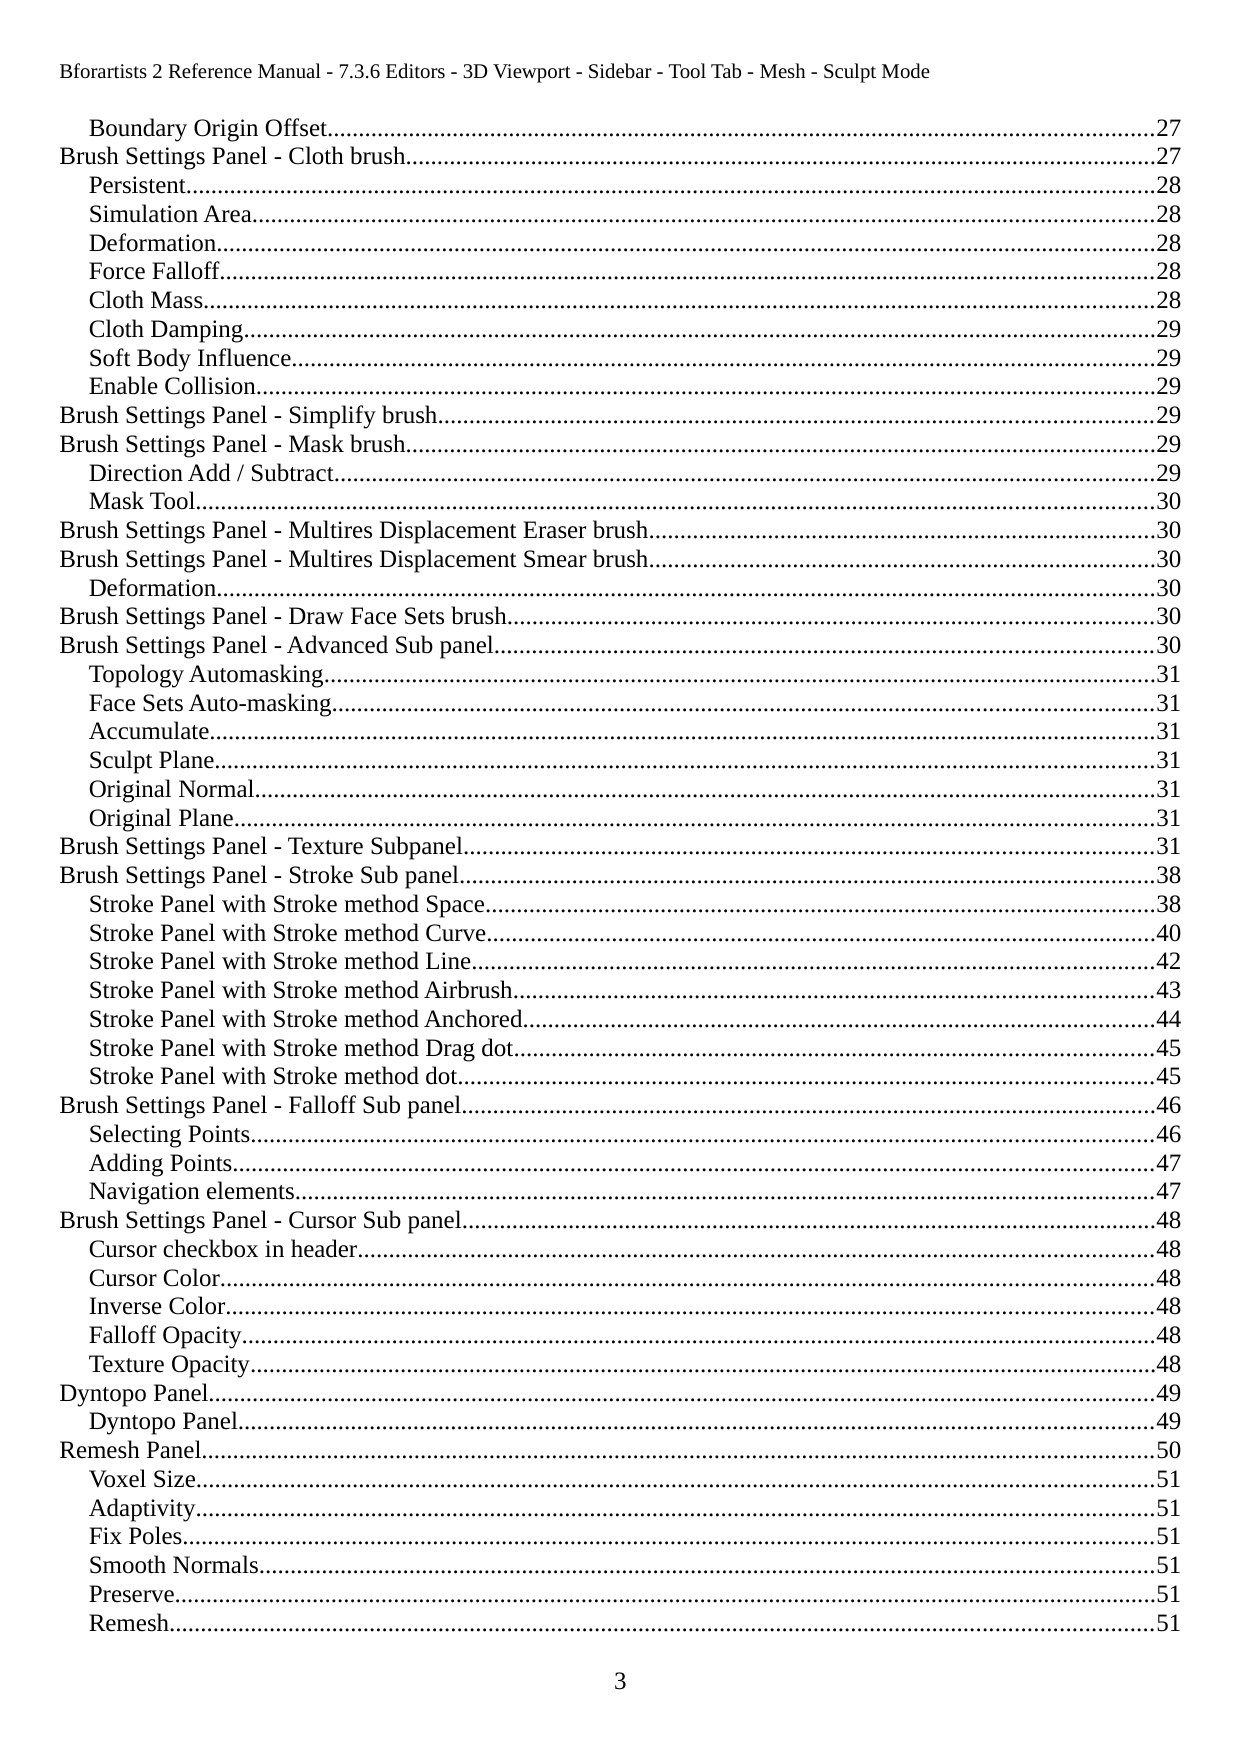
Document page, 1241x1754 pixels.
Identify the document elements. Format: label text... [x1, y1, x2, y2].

text Adding Points 47 [88, 1148, 1181, 1176]
text Force Falloff 28 [88, 256, 1181, 285]
text Stroke Panel with Stroke method Space 38 [88, 889, 1181, 918]
text Brush Settings Panel - Simplify brush 29 [59, 400, 1181, 429]
text Brush Settings Panel - Draw Face Sets brush 30 [59, 601, 1181, 630]
text Falloff Opacity 48 [88, 1320, 1181, 1349]
text Mask Tool 30 [88, 486, 1181, 515]
text Fix Poles 51 [88, 1521, 1181, 1550]
text Simulation Area 28 [88, 199, 1181, 228]
text Brush Settings Panel - Advanced Sub panel 30 [59, 630, 1181, 659]
text Accumulate 31 [88, 716, 1181, 745]
text Stroke Panel with Stroke method dot 45 [88, 1061, 1181, 1090]
text Brush Settings Panel - Stroke Sub panel 38 [59, 860, 1181, 889]
text Brush Settings Panel - Multires Displacement Eraser brush 30 [59, 515, 1181, 544]
text Stroke Panel with Stroke method Line 42 [88, 946, 1181, 975]
text Smooth Normals 51 [88, 1550, 1181, 1579]
text Sculpt Plane 31 [88, 745, 1181, 774]
text Dyntopo Panel 49 [88, 1406, 1181, 1435]
text Soft Body Influence 29 [88, 343, 1181, 371]
text Brush Settings Panel - Falloff Sub panel 46 [59, 1090, 1181, 1119]
text Brush Settings Panel - Cursor Sub panel 48 [59, 1205, 1181, 1234]
text Boundary Origin Offset 27 [88, 113, 1181, 141]
text Cloth Mass 28 [88, 285, 1181, 314]
text Brush Settings Panel - Multires Displacement Smear brush 30 [59, 544, 1181, 573]
text Original Normal 31 [88, 774, 1181, 803]
text Face Sets Auto-masking 31 [88, 688, 1181, 716]
text Stroke Panel with Stroke method Drag dot 45 [88, 1033, 1181, 1061]
text Enable Collision 29 [88, 371, 1181, 400]
text Deformation 30 [88, 573, 1181, 601]
text Stroke Panel with Stroke method Anchored 44 [88, 1004, 1181, 1033]
text Remesh Panel 50 [59, 1435, 1181, 1464]
text Cursor Color 48 [88, 1263, 1181, 1291]
text Voxel Size 51 [88, 1464, 1181, 1493]
text Direction Add / Subtract 29 [88, 458, 1181, 486]
text Brush Settings Panel - Mask brush 29 [59, 429, 1181, 458]
text Cloth Damping 29 [88, 314, 1181, 343]
text Dyntopo Panel 49 [59, 1378, 1181, 1406]
text Texture Opacity 48 [88, 1349, 1181, 1378]
text Brush Settings Panel - Cloth brush 27 [59, 141, 1181, 170]
text Remesh 51 [88, 1608, 1181, 1636]
text Preserve 51 [88, 1579, 1181, 1608]
text Selecting Points 46 [88, 1119, 1181, 1148]
text Adaptivity 51 [88, 1493, 1181, 1521]
text Stroke Panel with Stroke method Airbrush 43 [88, 975, 1181, 1004]
text Navigation elements 47 [88, 1176, 1181, 1205]
text Inverse Color 48 [88, 1291, 1181, 1320]
text Original Plane 31 [88, 803, 1181, 831]
text Cursor checkbox in header 48 [88, 1234, 1181, 1263]
text Deformation 28 [88, 228, 1181, 256]
text Persistent 28 [88, 170, 1181, 199]
text Brush Settings Panel - Texture Subpanel 31 [59, 831, 1181, 860]
text Stroke Panel with Stroke method Curve 40 [88, 918, 1181, 946]
text Topology Automasking 31 [88, 659, 1181, 688]
